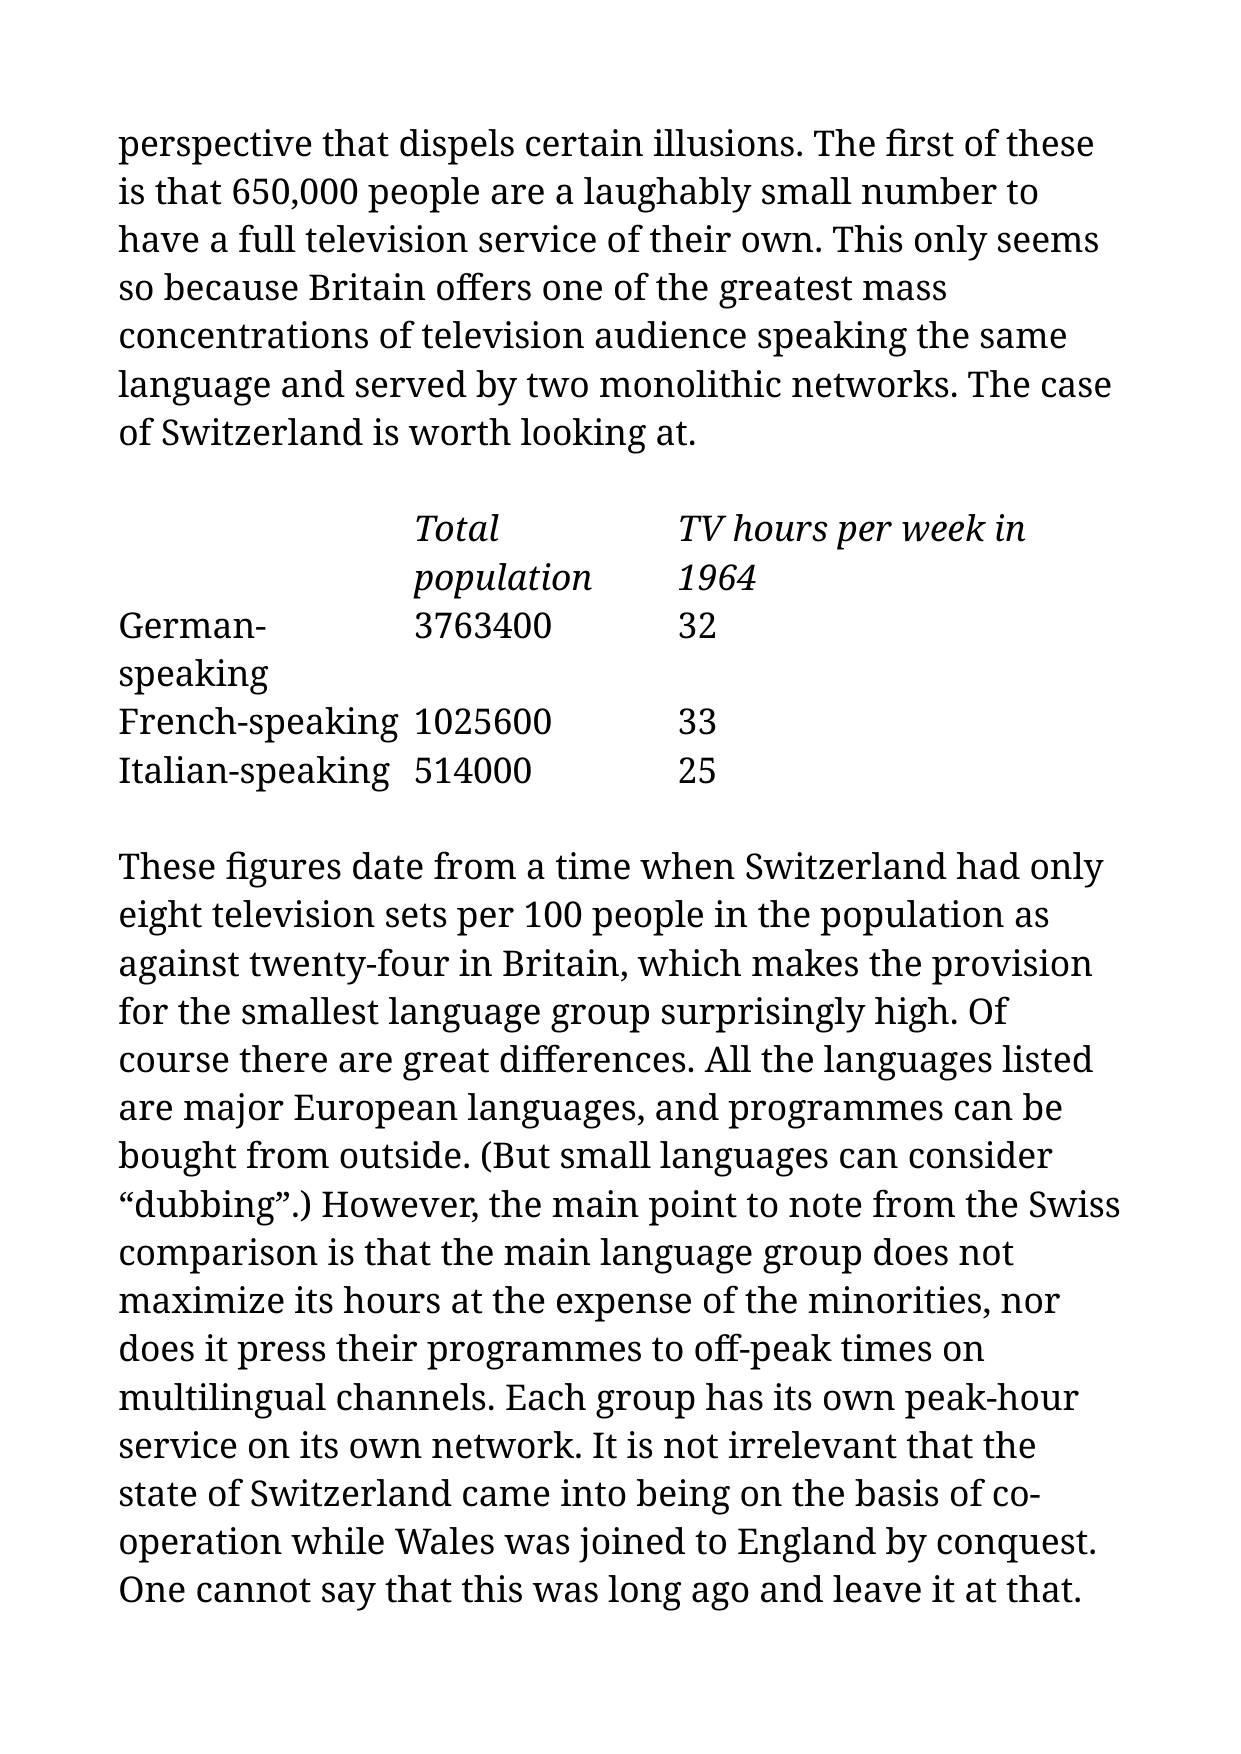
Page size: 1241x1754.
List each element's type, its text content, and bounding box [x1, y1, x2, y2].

text These figures date from a time when Switzerland had only eight television sets per 100 people in the population as against twenty-four in Britain, which makes the provision for the smallest language group surprisingly high. Of course there are great differences. All the languages listed are major European languages, and programmes can be bought from outside. (But small languages can consider “dubbing”.) However, the main point to note from the Swiss comparison is that the main language group does not maximize its hours at the expense of the minorities, nor does it press their programmes to off-peak times on multilingual channels. Each group has its own peak-hour service on its own network. It is not irrelevant that the state of Switzerland came into being on the basis of co-operation while Wales was joined to England by conquest. One cannot say that this was long ago and leave it at that. [118, 842, 1122, 1613]
table_header TV hours per week in 1964 [678, 504, 1038, 600]
table_cell 33 [678, 697, 1038, 745]
table_cell Italian-speaking [118, 745, 413, 793]
table_cell 32 [678, 600, 1038, 697]
table_cell German-speaking [118, 600, 413, 697]
table_cell 514000 [414, 745, 677, 793]
table_cell 1025600 [414, 697, 677, 745]
table_header Total population [414, 504, 677, 600]
table_cell French-speaking [118, 697, 413, 745]
table_cell 25 [678, 745, 1038, 793]
table_header [118, 504, 413, 600]
table_cell 3763400 [414, 600, 677, 697]
text perspective that dispels certain illusions. The first of these is that 650,000 people are a laughably small number to have a full television service of their own. This only seems so because Britain offers one of the greatest mass concentrations of television audience speaking the same language and served by two monolithic networks. The case of Switzerland is worth looking at. [118, 118, 1122, 456]
